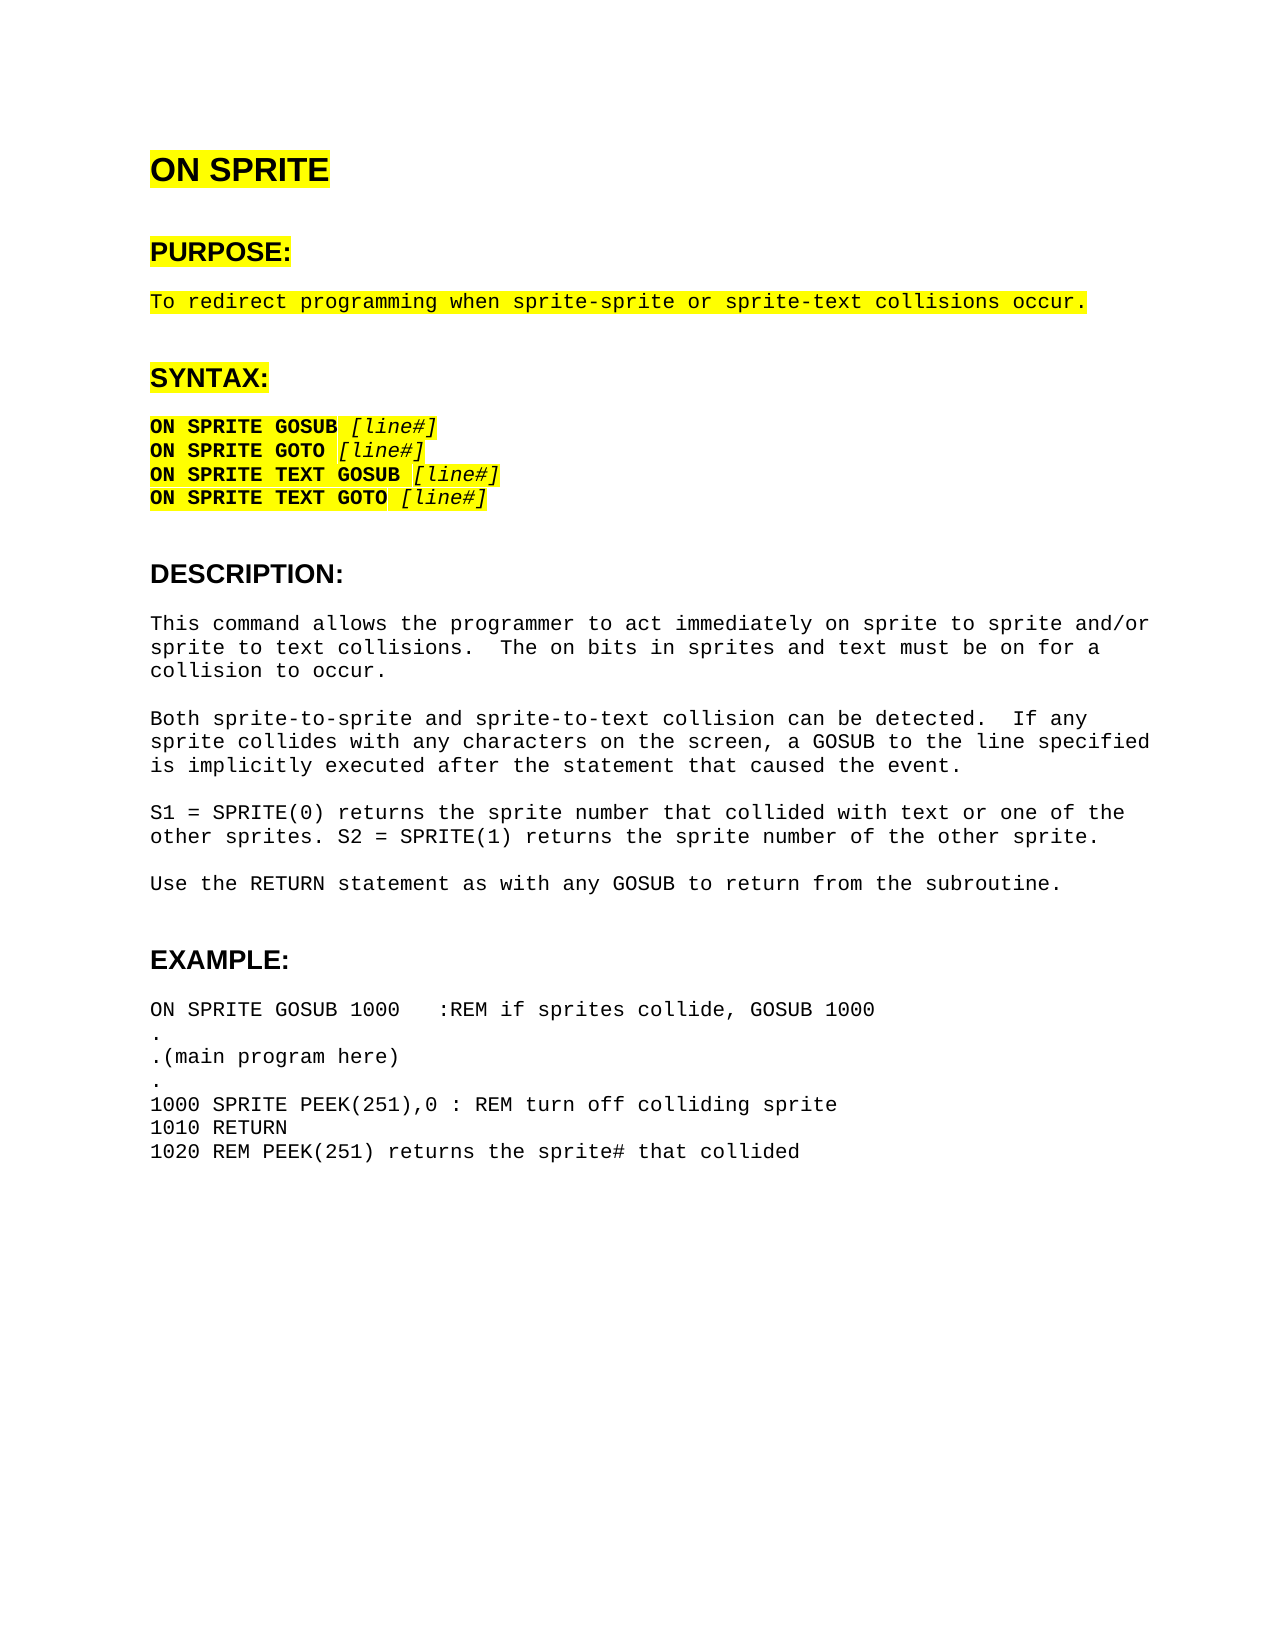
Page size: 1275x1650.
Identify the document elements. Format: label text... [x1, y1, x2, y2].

text DESCRIPTION: [150, 558, 1162, 589]
text SYNTAX: [150, 362, 1162, 393]
text To redirect programming when sprite-sprite or sprite-text collisions occur. [150, 291, 1162, 314]
text 1020 REM PEEK(251) returns the sprite# that collided [150, 1141, 1162, 1165]
text ON SPRITE GOSUB 1000 :REM if sprites collide, GOSUB 1000 [150, 999, 1162, 1023]
text . [150, 1070, 1162, 1094]
text EXAMPLE: [150, 944, 1162, 976]
text .(main program here) [150, 1046, 1162, 1070]
text 1010 RETURN [150, 1117, 1162, 1141]
text ON SPRITE TEXT GOSUB [line#] [150, 464, 1162, 487]
text S1 = SPRITE(0) returns the sprite number that collided with text or one of the other sprites. S2 = SPRITE(1) returns the sprite number of the other sprite. [150, 802, 1162, 850]
text ON SPRITE GOSUB [line#] [150, 416, 1162, 440]
text Use the RETURN statement as with any GOSUB to return from the subroutine. [150, 873, 1162, 897]
text ON SPRITE TEXT GOTO [line#] [150, 487, 1162, 511]
text 1000 SPRITE PEEK(251),0 : REM turn off colliding sprite [150, 1094, 1162, 1117]
text Both sprite-to-sprite and sprite-to-text collision can be detected. If any sprite collides with any characters on the screen, a GOSUB to the line specified is implicitly executed after the statement that caused the event. [150, 708, 1162, 779]
text ON SPRITE [150, 150, 1162, 188]
text This command allows the programmer to act immediately on sprite to sprite and/or sprite to text collisions. The on bits in sprites and text must be on for a collision to occur. [150, 613, 1162, 684]
text ON SPRITE GOTO [line#] [150, 440, 1162, 464]
text PURPOSE: [150, 236, 1162, 267]
text . [150, 1023, 1162, 1046]
